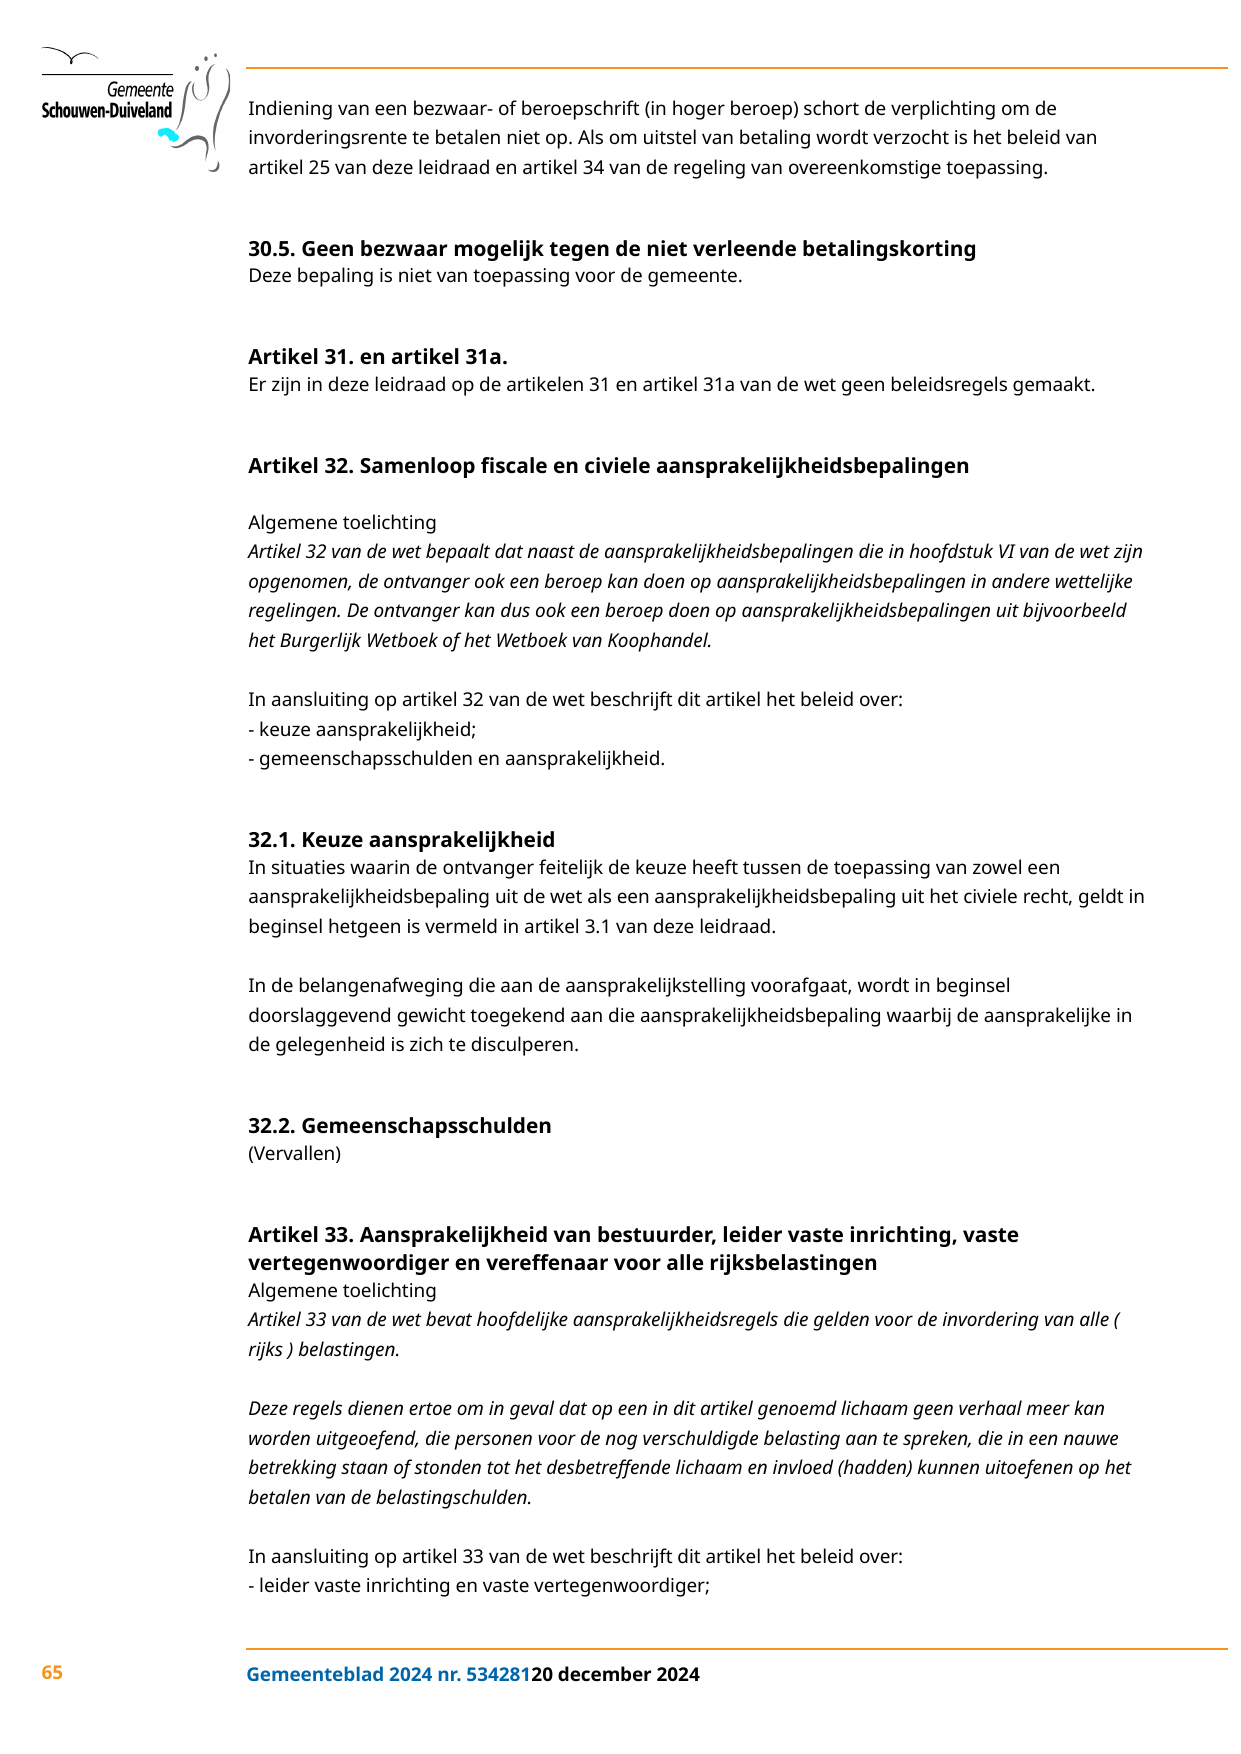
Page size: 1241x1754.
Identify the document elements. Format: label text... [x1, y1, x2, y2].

text In aansluiting op artikel 32 van de wet beschrijft dit artikel het beleid over: [248, 686, 1152, 712]
text Algemene toelichting [248, 1277, 1152, 1302]
text Algemene toelichting [248, 509, 1152, 534]
text Artikel 32. Samenloop fiscale en civiele aansprakelijkheidsbepalingen [248, 451, 1152, 479]
text Er zijn in deze leidraad op de artikelen 31 en artikel 31a van de wet geen beleidsregels gemaakt. [248, 371, 1152, 397]
text - keuze aansprakelijkheid; [248, 716, 1152, 742]
text 32.1. Keuze aansprakelijkheid [248, 826, 1152, 854]
text In de belangenafweging die aan de aansprakelijkstelling voorafgaat, wordt in beginsel doorslaggevend gewicht toegekend aan die aansprakelijkheidsbepaling waarbij de aansprakelijke in de gelegenheid is zich te disculperen. [248, 972, 1152, 1057]
text 30.5. Geen bezwaar mogelijk tegen de niet verleende betalingskorting [248, 234, 1152, 262]
text Artikel 33 van de wet bevat hoofdelijke aansprakelijkheidsregels die gelden voor de invordering van alle ( rijks ) belastingen. [248, 1306, 1152, 1362]
text In situaties waarin de ontvanger feitelijk de keuze heeft tussen de toepassing van zowel een aansprakelijkheidsbepaling uit de wet als een aansprakelijkheidsbepaling uit het civiele recht, geldt in beginsel hetgeen is vermeld in artikel 3.1 van deze leidraad. [248, 854, 1152, 939]
text Deze regels dienen ertoe om in geval dat op een in dit artikel genoemd lichaam geen verhaal meer kan worden uitgeoefend, die personen voor de nog verschuldigde belasting aan te spreken, die in een nauwe betrekking staan of stonden tot het desbetreffende lichaam en invloed (hadden) kunnen uitoefenen op het betalen van de belastingschulden. [248, 1395, 1152, 1509]
text Deze bepaling is niet van toepassing voor de gemeente. [248, 262, 1152, 288]
text In aansluiting op artikel 33 van de wet beschrijft dit artikel het beleid over: [248, 1543, 1152, 1569]
picture [41, 47, 231, 172]
text - gemeenschapsschulden en aansprakelijkheid. [248, 746, 1152, 771]
text Artikel 33. Aansprakelijkheid van bestuurder, leider vaste inrichting, vaste vertegenwoordiger en vereffenaar voor alle rijksbelastingen [248, 1220, 1152, 1277]
text Artikel 31. en artikel 31a. [248, 342, 1152, 371]
text - leider vaste inrichting en vaste vertegenwoordiger; [248, 1573, 1152, 1598]
text 32.2. Gemeenschapsschulden [248, 1111, 1152, 1140]
text Indiening van een bezwaar- of beroepschrift (in hoger beroep) schort de verplichting om de invorderingsrente te betalen niet op. Als om uitstel van betaling wordt verzocht is het beleid van artikel 25 van deze leidraad en artikel 34 van de regeling van overeenkomstige toepassing. [248, 95, 1152, 180]
text (Vervallen) [248, 1140, 1152, 1166]
text Artikel 32 van de wet bepaalt dat naast de aansprakelijkheidsbepalingen die in hoofdstuk VI van de wet zijn opgenomen, de ontvanger ook een beroep kan doen op aansprakelijkheidsbepalingen in andere wettelijke regelingen. De ontvanger kan dus ook een beroep doen op aansprakelijkheidsbepalingen uit bijvoorbeeld het Burgerlijk Wetboek of het Wetboek van Koophandel. [248, 538, 1152, 653]
